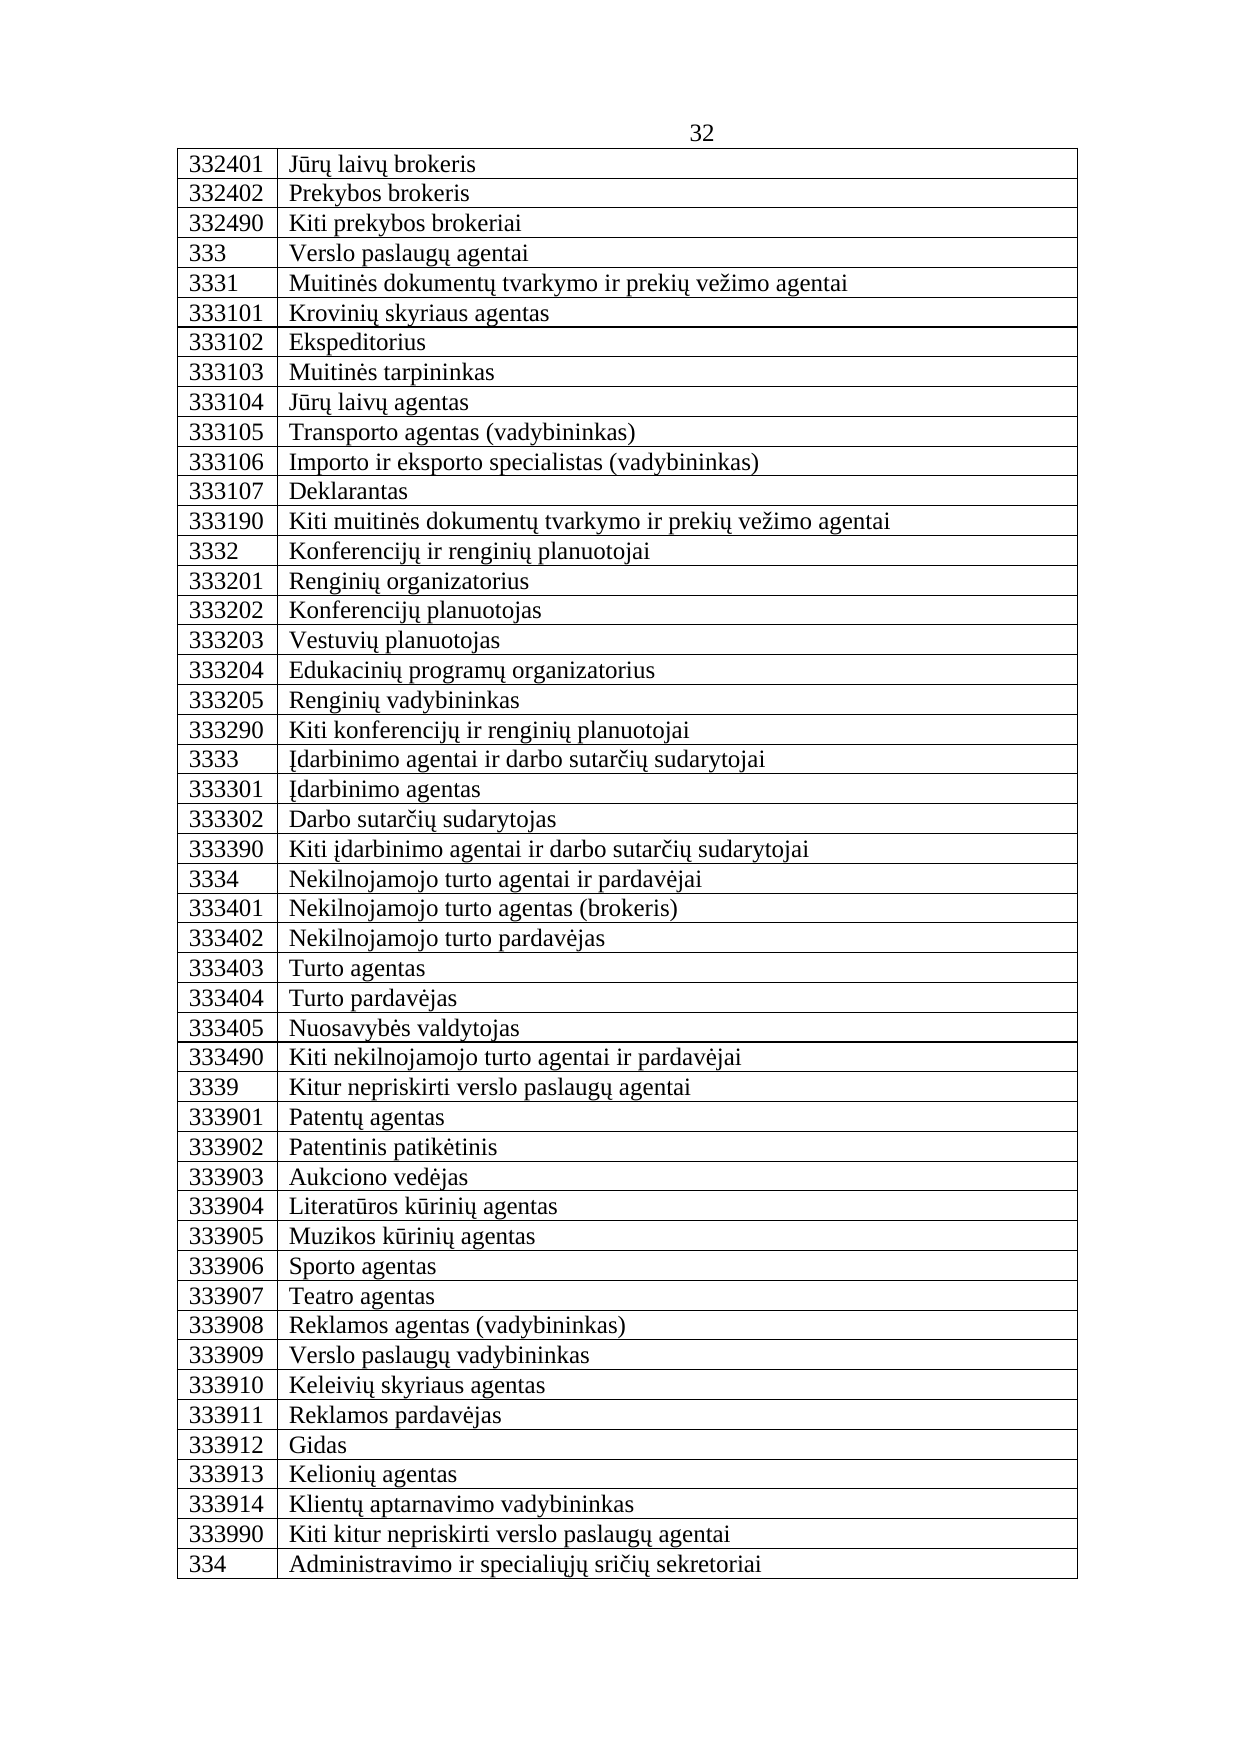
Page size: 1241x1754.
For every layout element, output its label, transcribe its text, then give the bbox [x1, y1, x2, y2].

table_cell Renginių organizatorius [278, 566, 1077, 594]
table_cell Patentų agentas [278, 1102, 1077, 1131]
table_cell Krovinių skyriaus agentas [278, 298, 1077, 326]
table_cell Renginių vadybininkas [278, 685, 1077, 714]
table_cell Klientų aptarnavimo vadybininkas [278, 1489, 1077, 1518]
table_cell Turto agentas [278, 953, 1077, 982]
table_cell 3339 [178, 1072, 277, 1101]
table_cell Prekybos brokeris [278, 179, 1077, 207]
table_cell 334 [178, 1549, 277, 1578]
table_cell Turto pardavėjas [278, 983, 1077, 1012]
table_cell 333201 [178, 566, 277, 594]
table_cell 333404 [178, 983, 277, 1012]
table_cell 333907 [178, 1281, 277, 1309]
table_cell 333104 [178, 387, 277, 416]
table_cell Literatūros kūrinių agentas [278, 1191, 1077, 1220]
table_cell 333103 [178, 357, 277, 386]
table_cell Kitur nepriskirti verslo paslaugų agentai [278, 1072, 1077, 1101]
table_cell 333203 [178, 625, 277, 654]
table_cell Edukacinių programų organizatorius [278, 655, 1077, 684]
table_cell Jūrų laivų agentas [278, 387, 1077, 416]
table_cell 333909 [178, 1340, 277, 1369]
table_cell Reklamos agentas (vadybininkas) [278, 1311, 1077, 1339]
table_cell 333905 [178, 1221, 277, 1250]
table_cell 333910 [178, 1370, 277, 1399]
table_cell Kiti nekilnojamojo turto agentai ir pardavėjai [278, 1043, 1077, 1071]
table_cell Konferencijų ir renginių planuotojai [278, 536, 1077, 565]
table_cell Vestuvių planuotojas [278, 625, 1077, 654]
table_cell Kiti kitur nepriskirti verslo paslaugų agentai [278, 1519, 1077, 1548]
table_cell Keleivių skyriaus agentas [278, 1370, 1077, 1399]
table_cell Transporto agentas (vadybininkas) [278, 417, 1077, 446]
table_cell 333202 [178, 596, 277, 624]
table_cell Muzikos kūrinių agentas [278, 1221, 1077, 1250]
table_cell Kiti muitinės dokumentų tvarkymo ir prekių vežimo agentai [278, 506, 1077, 535]
table_cell 333204 [178, 655, 277, 684]
table_cell 333490 [178, 1043, 277, 1071]
table_cell 3333 [178, 745, 277, 773]
table_cell 333102 [178, 328, 277, 356]
table_cell Administravimo ir specialiųjų sričių sekretoriai [278, 1549, 1077, 1578]
table_cell 333107 [178, 476, 277, 505]
table_cell 333205 [178, 685, 277, 714]
table_cell 333302 [178, 804, 277, 833]
table_cell 333402 [178, 923, 277, 952]
table_cell Kiti prekybos brokeriai [278, 208, 1077, 237]
table_cell Deklarantas [278, 476, 1077, 505]
table_cell Darbo sutarčių sudarytojas [278, 804, 1077, 833]
table_cell 333301 [178, 774, 277, 803]
table_cell 333390 [178, 834, 277, 863]
table_cell 333106 [178, 447, 277, 475]
table_cell Nekilnojamojo turto agentai ir pardavėjai [278, 864, 1077, 892]
table_cell Teatro agentas [278, 1281, 1077, 1309]
table_cell 333405 [178, 1013, 277, 1041]
table_cell 333101 [178, 298, 277, 326]
table_cell 333 [178, 238, 277, 267]
table_cell 333908 [178, 1311, 277, 1339]
table_cell Įdarbinimo agentai ir darbo sutarčių sudarytojai [278, 745, 1077, 773]
table_cell Patentinis patikėtinis [278, 1132, 1077, 1161]
table_cell 333190 [178, 506, 277, 535]
table_cell 332490 [178, 208, 277, 237]
table_cell 332401 [178, 149, 277, 177]
table_cell Nuosavybės valdytojas [278, 1013, 1077, 1041]
table_cell 333901 [178, 1102, 277, 1131]
table_cell Kelionių agentas [278, 1460, 1077, 1488]
table_cell 3334 [178, 864, 277, 892]
table_cell Nekilnojamojo turto agentas (brokeris) [278, 894, 1077, 922]
table_cell Aukciono vedėjas [278, 1162, 1077, 1190]
table_cell Verslo paslaugų vadybininkas [278, 1340, 1077, 1369]
table_cell 333911 [178, 1400, 277, 1429]
table_cell 3331 [178, 268, 277, 297]
table_cell Muitinės tarpininkas [278, 357, 1077, 386]
table_cell 333914 [178, 1489, 277, 1518]
table_cell Įdarbinimo agentas [278, 774, 1077, 803]
table_cell 333403 [178, 953, 277, 982]
table_cell Jūrų laivų brokeris [278, 149, 1077, 177]
table_cell 333912 [178, 1430, 277, 1458]
table_cell 333904 [178, 1191, 277, 1220]
table_cell Verslo paslaugų agentai [278, 238, 1077, 267]
table_cell 333902 [178, 1132, 277, 1161]
table_cell Sporto agentas [278, 1251, 1077, 1280]
table_cell 333906 [178, 1251, 277, 1280]
table_cell 333401 [178, 894, 277, 922]
table_cell Muitinės dokumentų tvarkymo ir prekių vežimo agentai [278, 268, 1077, 297]
table_cell 332402 [178, 179, 277, 207]
table_cell 333913 [178, 1460, 277, 1488]
table_cell Konferencijų planuotojas [278, 596, 1077, 624]
table_cell 333290 [178, 715, 277, 743]
table_cell Reklamos pardavėjas [278, 1400, 1077, 1429]
table_cell Importo ir eksporto specialistas (vadybininkas) [278, 447, 1077, 475]
table_cell Ekspeditorius [278, 328, 1077, 356]
table_cell Nekilnojamojo turto pardavėjas [278, 923, 1077, 952]
table_cell Kiti konferencijų ir renginių planuotojai [278, 715, 1077, 743]
table_cell Gidas [278, 1430, 1077, 1458]
table_cell 3332 [178, 536, 277, 565]
table_cell 333990 [178, 1519, 277, 1548]
table_cell Kiti įdarbinimo agentai ir darbo sutarčių sudarytojai [278, 834, 1077, 863]
table_cell 333105 [178, 417, 277, 446]
table_cell 333903 [178, 1162, 277, 1190]
